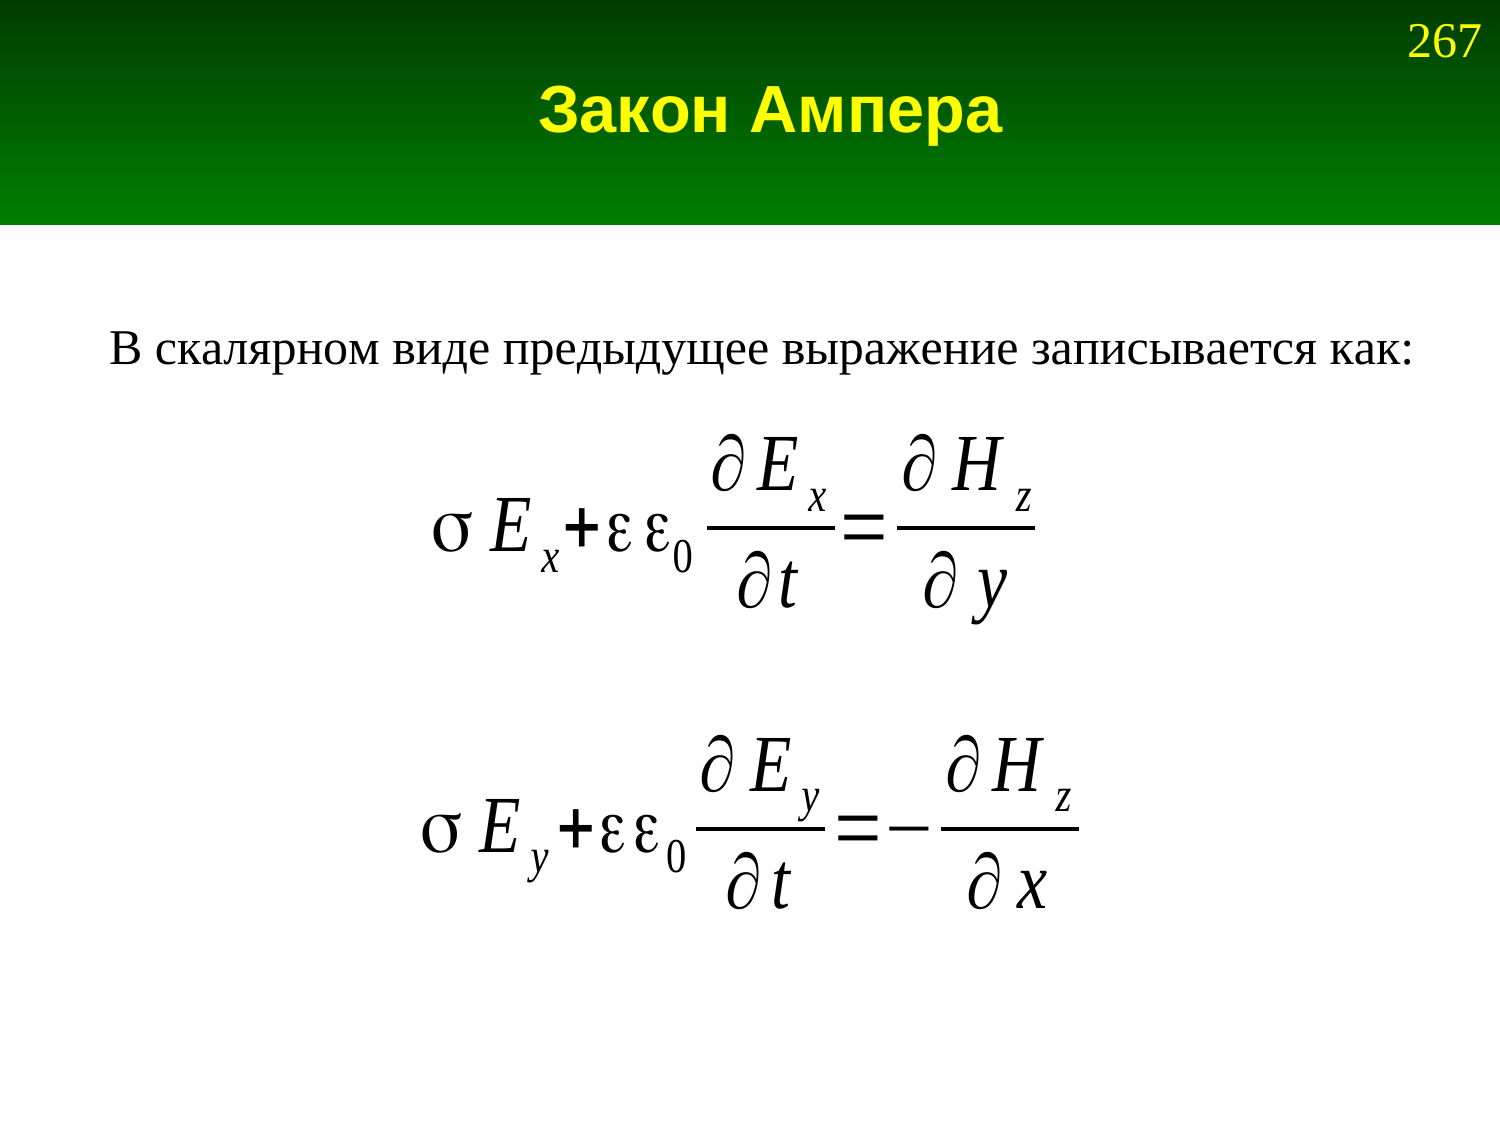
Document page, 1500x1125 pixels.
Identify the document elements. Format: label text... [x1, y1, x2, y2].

title Закон Ампера [100, 2, 1441, 209]
chart [414, 419, 1055, 627]
text_box В скалярном виде предыдущее выражение записывается как: [94, 307, 1430, 382]
chart [403, 720, 1097, 927]
